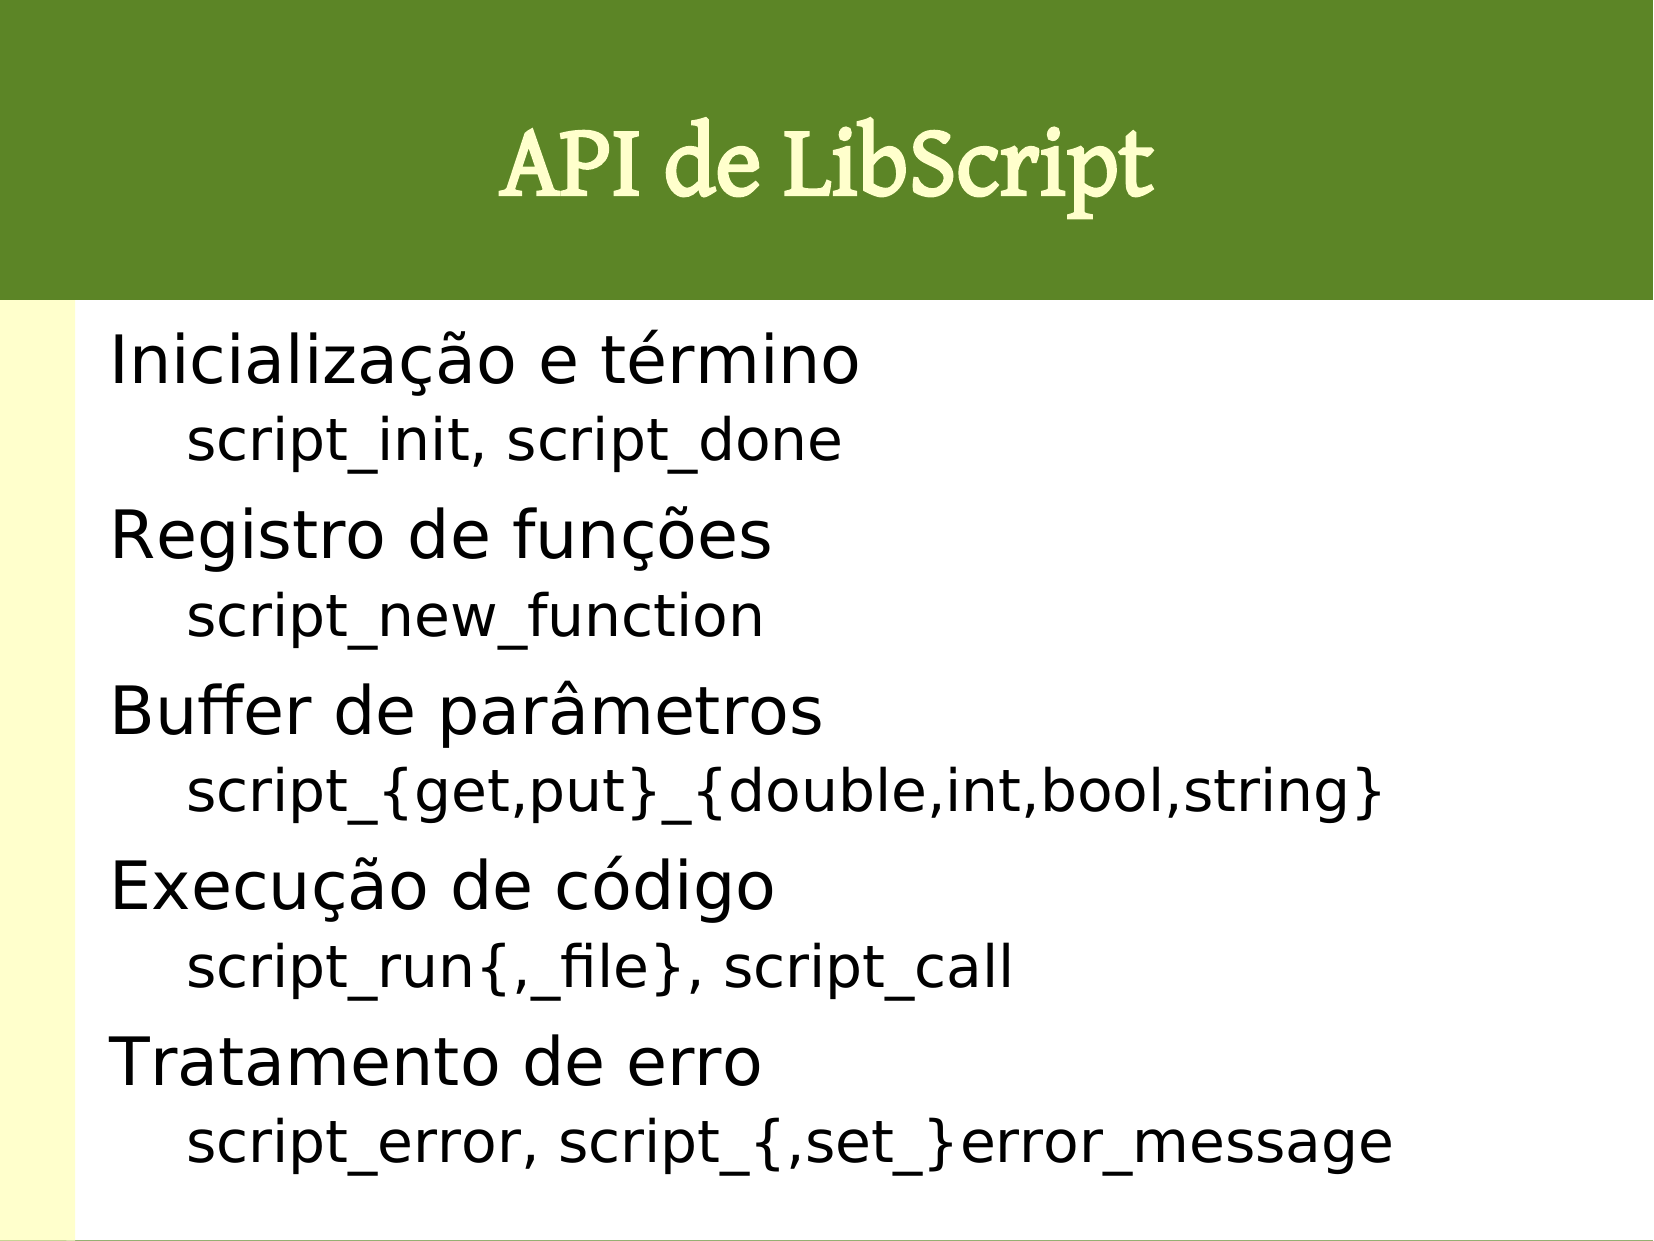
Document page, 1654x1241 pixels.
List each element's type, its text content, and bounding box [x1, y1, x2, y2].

title API de LibScript [121, 61, 1534, 269]
list Inicialização e término script_init, script_done Registro de funções script_new_function Buffer de parâmetros script_{get,put}_{double,int,bool,string} Execução de código script_run{,_file}, script_call Tratamento de erro script_error, script_{,set_}error_message [91, 321, 1613, 1201]
